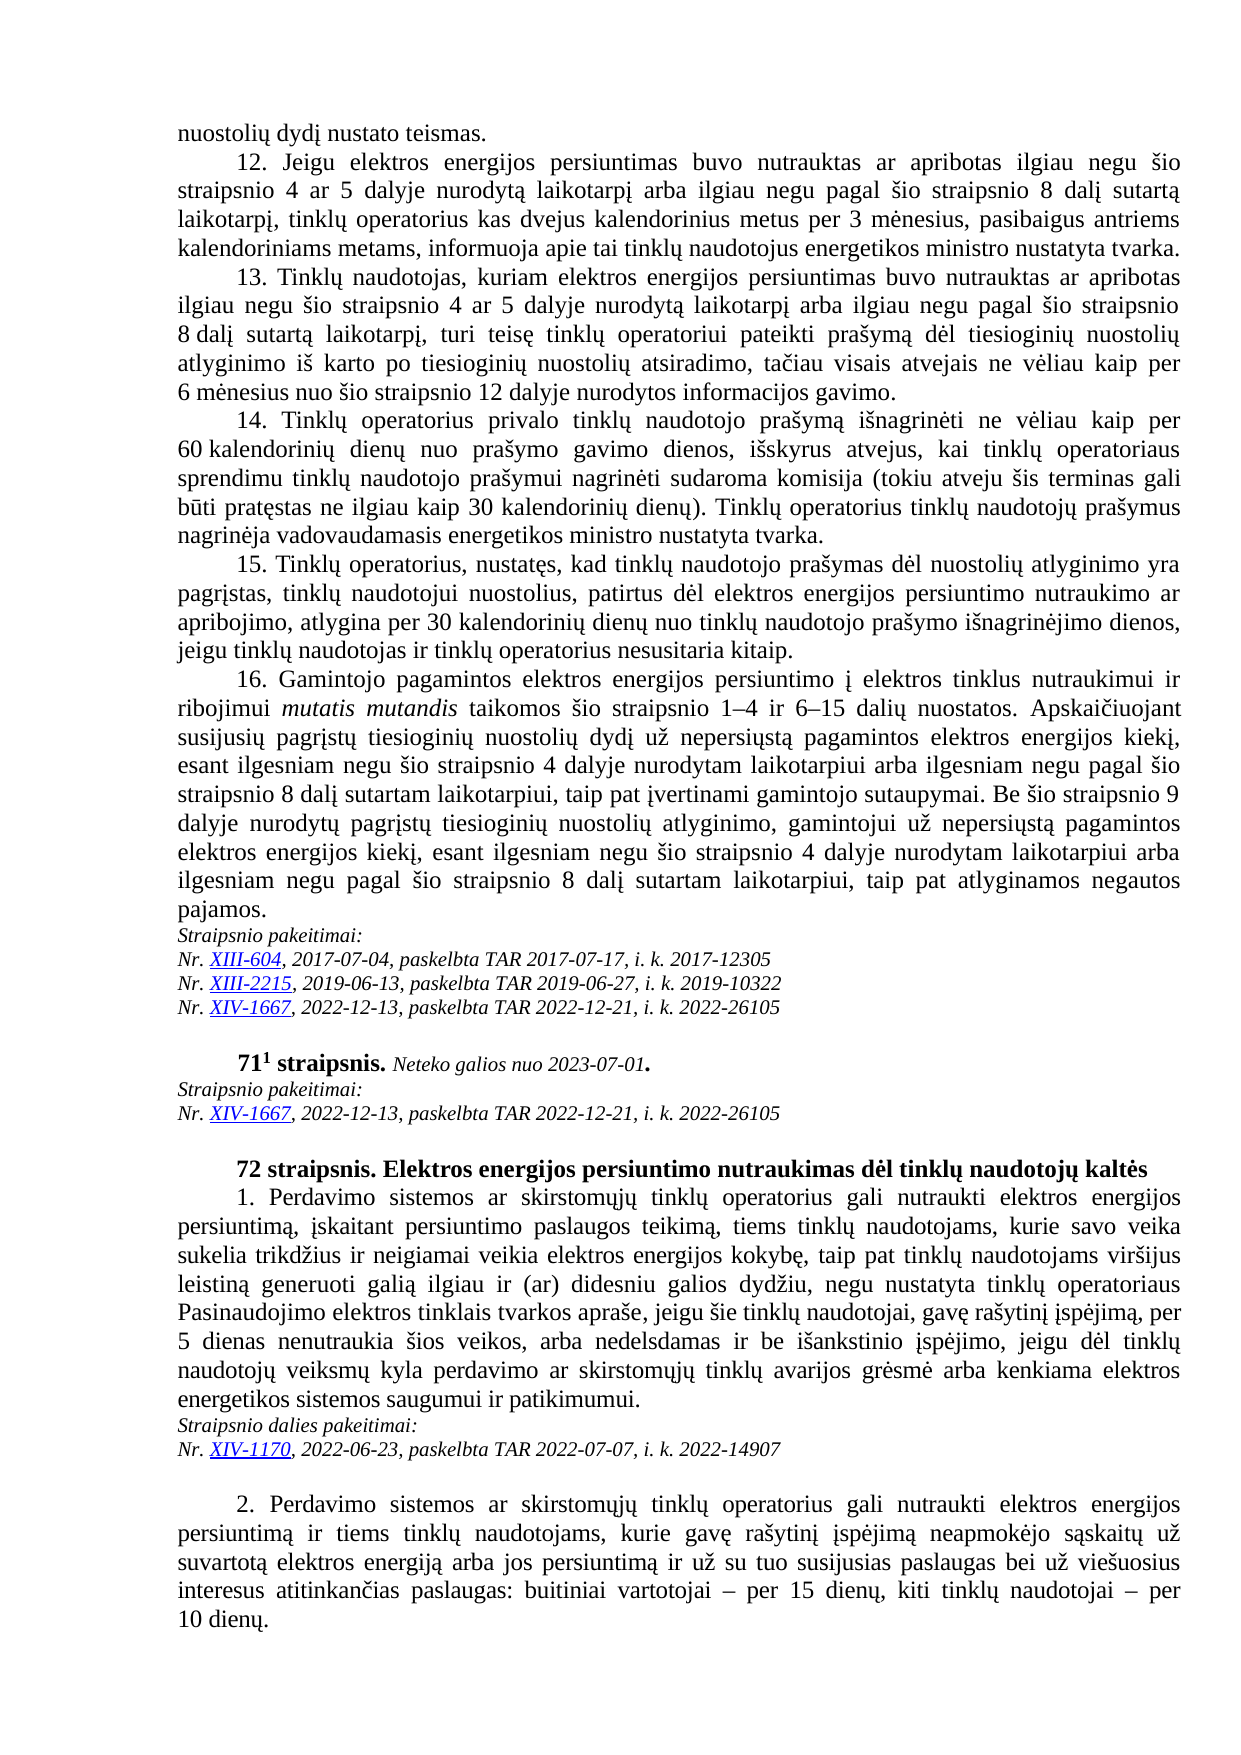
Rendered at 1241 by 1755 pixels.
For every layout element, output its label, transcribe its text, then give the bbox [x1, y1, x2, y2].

text Nr. XIII-2215, 2019-06-13, paskelbta TAR 2019-06-27, i. k. 2019-10322 [177, 971, 1181, 995]
text Nr. XIV-1667, 2022-12-13, paskelbta TAR 2022-12-21, i. k. 2022-26105 [177, 1101, 1181, 1125]
text 72 straipsnis. Elektros energijos persiuntimo nutraukimas dėl tinklų naudotojų kaltės [236, 1154, 1181, 1182]
text 711 straipsnis. Neteko galios nuo 2023-07-01. [237, 1048, 1181, 1077]
text Nr. XIV-1667, 2022-12-13, paskelbta TAR 2022-12-21, i. k. 2022-26105 [177, 995, 1181, 1019]
text Nr. XIII-604, 2017-07-04, paskelbta TAR 2017-07-17, i. k. 2017-12305 [177, 947, 1181, 971]
text 1. Perdavimo sistemos ar skirstomųjų tinklų operatorius gali nutraukti elektros energijos persiuntimą, įskaitant persiuntimo paslaugos teikimą, tiems tinklų naudotojams, kurie savo veika sukelia trikdžius ir neigiamai veikia elektros energijos kokybę, taip pat tinklų naudotojams viršijus leistiną generuoti galią ilgiau ir (ar) didesniu galios dydžiu, negu nustatyta tinklų operatoriaus Pasinaudojimo elektros tinklais tvarkos apraše, jeigu šie tinklų naudotojai, gavę rašytinį įspėjimą, per 5 dienas nenutraukia šios veikos, arba nedelsdamas ir be išankstinio įspėjimo, jeigu dėl tinklų naudotojų veiksmų kyla perdavimo ar skirstomųjų tinklų avarijos grėsmė arba kenkiama elektros energetikos sistemos saugumui ir patikimumui. [177, 1182, 1181, 1412]
text 16. Gamintojo pagamintos elektros energijos persiuntimo į elektros tinklus nutraukimui ir ribojimui mutatis mutandis taikomos šio straipsnio 1–4 ir 6–15 dalių nuostatos. Apskaičiuojant susijusių pagrįstų tiesioginių nuostolių dydį už nepersiųstą pagamintos elektros energijos kiekį, esant ilgesniam negu šio straipsnio 4 dalyje nurodytam laikotarpiui arba ilgesniam negu pagal šio straipsnio 8 dalį sutartam laikotarpiui, taip pat įvertinami gamintojo sutaupymai. Be šio straipsnio 9 dalyje nurodytų pagrįstų tiesioginių nuostolių atlyginimo, gamintojui už nepersiųstą pagamintos elektros energijos kiekį, esant ilgesniam negu šio straipsnio 4 dalyje nurodytam laikotarpiui arba ilgesniam negu pagal šio straipsnio 8 dalį sutartam laikotarpiui, taip pat atlyginamos negautos pajamos. [177, 664, 1181, 923]
text Nr. XIV-1170, 2022-06-23, paskelbta TAR 2022-07-07, i. k. 2022-14907 [177, 1437, 1181, 1461]
text 12. Jeigu elektros energijos persiuntimas buvo nutrauktas ar apribotas ilgiau negu šio straipsnio 4 ar 5 dalyje nurodytą laikotarpį arba ilgiau negu pagal šio straipsnio 8 dalį sutartą laikotarpį, tinklų operatorius kas dvejus kalendorinius metus per 3 mėnesius, pasibaigus antriems kalendoriniams metams, informuoja apie tai tinklų naudotojus energetikos ministro nustatyta tvarka. [177, 147, 1181, 262]
text 13. Tinklų naudotojas, kuriam elektros energijos persiuntimas buvo nutrauktas ar apribotas ilgiau negu šio straipsnio 4 ar 5 dalyje nurodytą laikotarpį arba ilgiau negu pagal šio straipsnio 8 dalį sutartą laikotarpį, turi teisę tinklų operatoriui pateikti prašymą dėl tiesioginių nuostolių atlyginimo iš karto po tiesioginių nuostolių atsiradimo, tačiau visais atvejais ne vėliau kaip per 6 mėnesius nuo šio straipsnio 12 dalyje nurodytos informacijos gavimo. [177, 262, 1181, 406]
text Straipsnio pakeitimai: [177, 1077, 1181, 1101]
text 14. Tinklų operatorius privalo tinklų naudotojo prašymą išnagrinėti ne vėliau kaip per 60 kalendorinių dienų nuo prašymo gavimo dienos, išskyrus atvejus, kai tinklų operatoriaus sprendimu tinklų naudotojo prašymui nagrinėti sudaroma komisija (tokiu atveju šis terminas gali būti pratęstas ne ilgiau kaip 30 kalendorinių dienų). Tinklų operatorius tinklų naudotojų prašymus nagrinėja vadovaudamasis energetikos ministro nustatyta tvarka. [177, 406, 1181, 549]
text Straipsnio dalies pakeitimai: [177, 1412, 1181, 1437]
text 2. Perdavimo sistemos ar skirstomųjų tinklų operatorius gali nutraukti elektros energijos persiuntimą ir tiems tinklų naudotojams, kurie gavę rašytinį įspėjimą neapmokėjo sąskaitų už suvartotą elektros energiją arba jos persiuntimą ir už su tuo susijusias paslaugas bei už viešuosius interesus atitinkančias paslaugas: buitiniai vartotojai – per 15 dienų, kiti tinklų naudotojai – per 10 dienų. [177, 1489, 1181, 1633]
text nuostolių dydį nustato teismas. [177, 118, 1181, 147]
text 15. Tinklų operatorius, nustatęs, kad tinklų naudotojo prašymas dėl nuostolių atlyginimo yra pagrįstas, tinklų naudotojui nuostolius, patirtus dėl elektros energijos persiuntimo nutraukimo ar apribojimo, atlygina per 30 kalendorinių dienų nuo tinklų naudotojo prašymo išnagrinėjimo dienos, jeigu tinklų naudotojas ir tinklų operatorius nesusitaria kitaip. [177, 549, 1181, 664]
text Straipsnio pakeitimai: [177, 923, 1181, 947]
